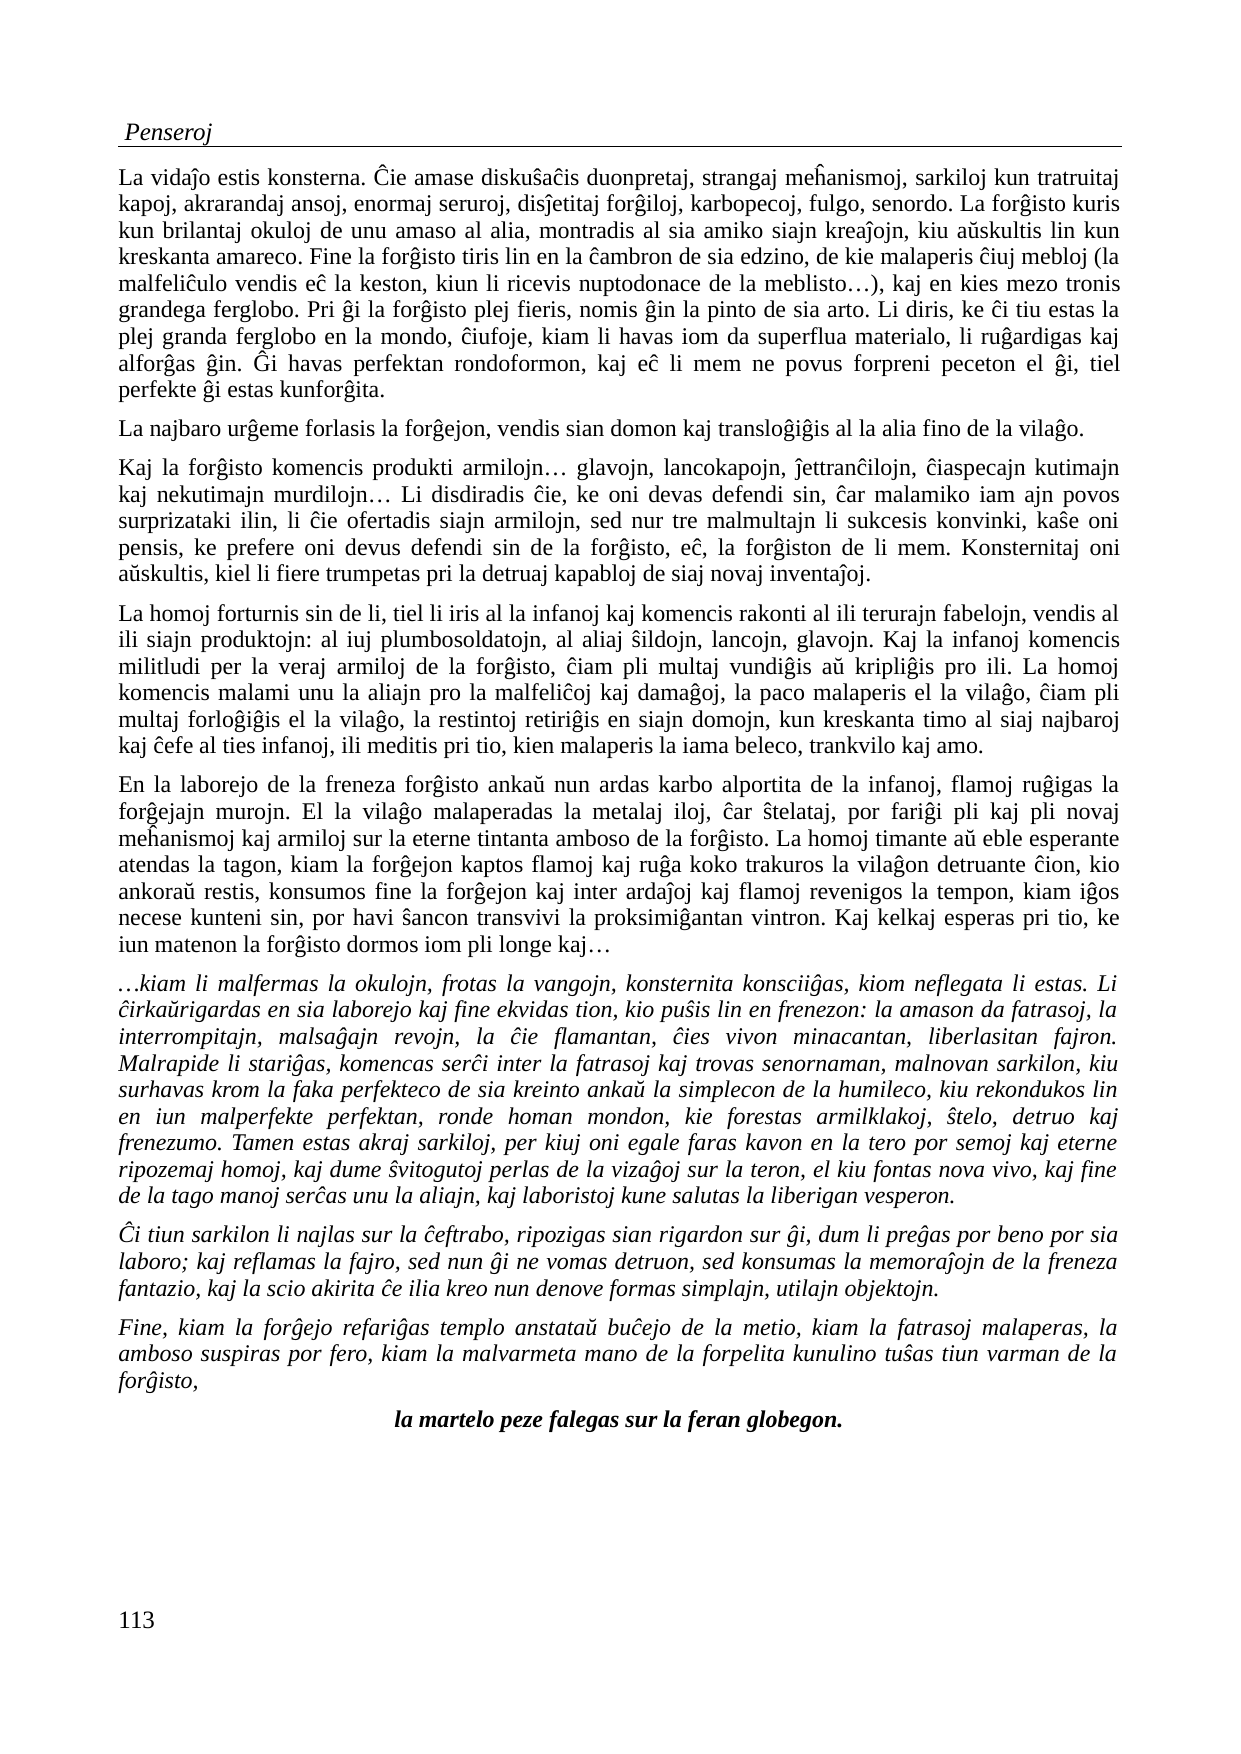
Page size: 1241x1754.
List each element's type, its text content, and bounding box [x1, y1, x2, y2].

text En la laborejo de la freneza forĝisto ankaŭ nun ardas karbo alportita de la infanoj, flamoj ruĝigas la forĝejajn murojn. El la vilaĝo malaperadas la metalaj iloj, ĉar ŝtelataj, por fariĝi pli kaj pli novaj meĥanismoj kaj armiloj sur la eterne tintanta amboso de la forĝisto. La homoj timante aŭ eble esperante atendas la tagon, kiam la forĝejon kaptos flamoj kaj ruĝa koko trakuros la vilaĝon detruante ĉion, kio ankoraŭ restis, konsumos fine la forĝejon kaj inter ardaĵoj kaj flamoj revenigos la tempon, kiam iĝos necese kunteni sin, por havi ŝancon transvivi la proksimiĝantan vintron. Kaj kelkaj esperas pri tio, ke iun matenon la forĝisto dormos iom pli longe kaj… [118, 771, 1122, 957]
text Ĉi tiun sarkilon li najlas sur la ĉeftrabo, ripozigas sian rigardon sur ĝi, dum li preĝas por beno por sia laboro; kaj reflamas la fajro, sed nun ĝi ne vomas detruon, sed konsumas la memoraĵojn de la freneza fantazio, kaj la scio akirita ĉe ilia kreo nun denove formas simplajn, utilajn objektojn. [118, 1221, 1122, 1301]
text Fine, kiam la forĝejo refariĝas templo anstataŭ buĉejo de la metio, kiam la fatrasoj malaperas, la amboso suspiras por fero, kiam la malvarmeta mano de la forpelita kunulino tuŝas tiun varman de la forĝisto, [118, 1314, 1122, 1393]
text La vidaĵo estis konsterna. Ĉie amase diskuŝaĉis duonpretaj, strangaj meĥanismoj, sarkiloj kun tratruitaj kapoj, akrarandaj ansoj, enormaj seruroj, disĵetitaj forĝiloj, karbopecoj, fulgo, senordo. La forĝisto kuris kun brilantaj okuloj de unu amaso al alia, montradis al sia amiko siajn kreaĵojn, kiu aŭskultis lin kun kreskanta amareco. Fine la forĝisto tiris lin en la ĉambron de sia edzino, de kie malaperis ĉiuj mebloj (la malfeliĉulo vendis eĉ la keston, kiun li ricevis nuptodonace de la meblisto…), kaj en kies mezo tronis grandega ferglobo. Pri ĝi la forĝisto plej fieris, nomis ĝin la pinto de sia arto. Li diris, ke ĉi tiu estas la plej granda ferglobo en la mondo, ĉiufoje, kiam li havas iom da superflua materialo, li ruĝardigas kaj alforĝas ĝin. Ĝi havas perfektan rondoformon, kaj eĉ li mem ne povus forpreni peceton el ĝi, tiel perfekte ĝi estas kunforĝita. [118, 164, 1122, 403]
text La homoj forturnis sin de li, tiel li iris al la infanoj kaj komencis rakonti al ili terurajn fabelojn, vendis al ili siajn produktojn: al iuj plumbosoldatojn, al aliaj ŝildojn, lancojn, glavojn. Kaj la infanoj komencis militludi per la veraj armiloj de la forĝisto, ĉiam pli multaj vundiĝis aŭ kripliĝis pro ili. La homoj komencis malami unu la aliajn pro la malfeliĉoj kaj damaĝoj, la paco malaperis el la vilaĝo, ĉiam pli multaj forloĝiĝis el la vilaĝo, la restintoj retiriĝis en siajn domojn, kun kreskanta timo al siaj najbaroj kaj ĉefe al ties infanoj, ili meditis pri tio, kien malaperis la iama beleco, trankvilo kaj amo. [118, 599, 1122, 759]
text La najbaro urĝeme forlasis la forĝejon, vendis sian domon kaj transloĝiĝis al la alia fino de la vilaĝo. [118, 415, 1122, 442]
text la martelo peze falegas sur la feran globegon. [118, 1406, 1122, 1432]
text Kaj la forĝisto komencis produkti armilojn… glavojn, lancokapojn, ĵettranĉilojn, ĉiaspecajn kutimajn kaj nekutimajn murdilojn… Li disdiradis ĉie, ke oni devas defendi sin, ĉar malamiko iam ajn povos surprizataki ilin, li ĉie ofertadis siajn armilojn, sed nur tre malmultajn li sukcesis konvinki, kaŝe oni pensis, ke prefere oni devus defendi sin de la forĝisto, eĉ, la forĝiston de li mem. Konsternitaj oni aŭskultis, kiel li fiere trumpetas pri la detruaj kapabloj de siaj novaj inventaĵoj. [118, 454, 1122, 587]
text …kiam li malfermas la okulojn, frotas la vangojn, konsternita konsciiĝas, kiom neflegata li estas. Li ĉirkaŭrigardas en sia laborejo kaj fine ekvidas tion, kio puŝis lin en frenezon: la amason da fatrasoj, la interrompitajn, malsaĝajn revojn, la ĉie flamantan, ĉies vivon minacantan, liberlasitan fajron. Malrapide li stariĝas, komencas serĉi inter la fatrasoj kaj trovas senornaman, malnovan sarkilon, kiu surhavas krom la faka perfekteco de sia kreinto ankaŭ la simplecon de la humileco, kiu rekondukos lin en iun malperfekte perfektan, ronde homan mondon, kie forestas armilklakoj, ŝtelo, detruo kaj frenezumo. Tamen estas akraj sarkiloj, per kiuj oni egale faras kavon en la tero por semoj kaj eterne ripozemaj homoj, kaj dume ŝvitogutoj perlas de la vizaĝoj sur la teron, el kiu fontas nova vivo, kaj fine de la tago manoj serĉas unu la aliajn, kaj laboristoj kune salutas la liberigan vesperon. [118, 970, 1122, 1209]
